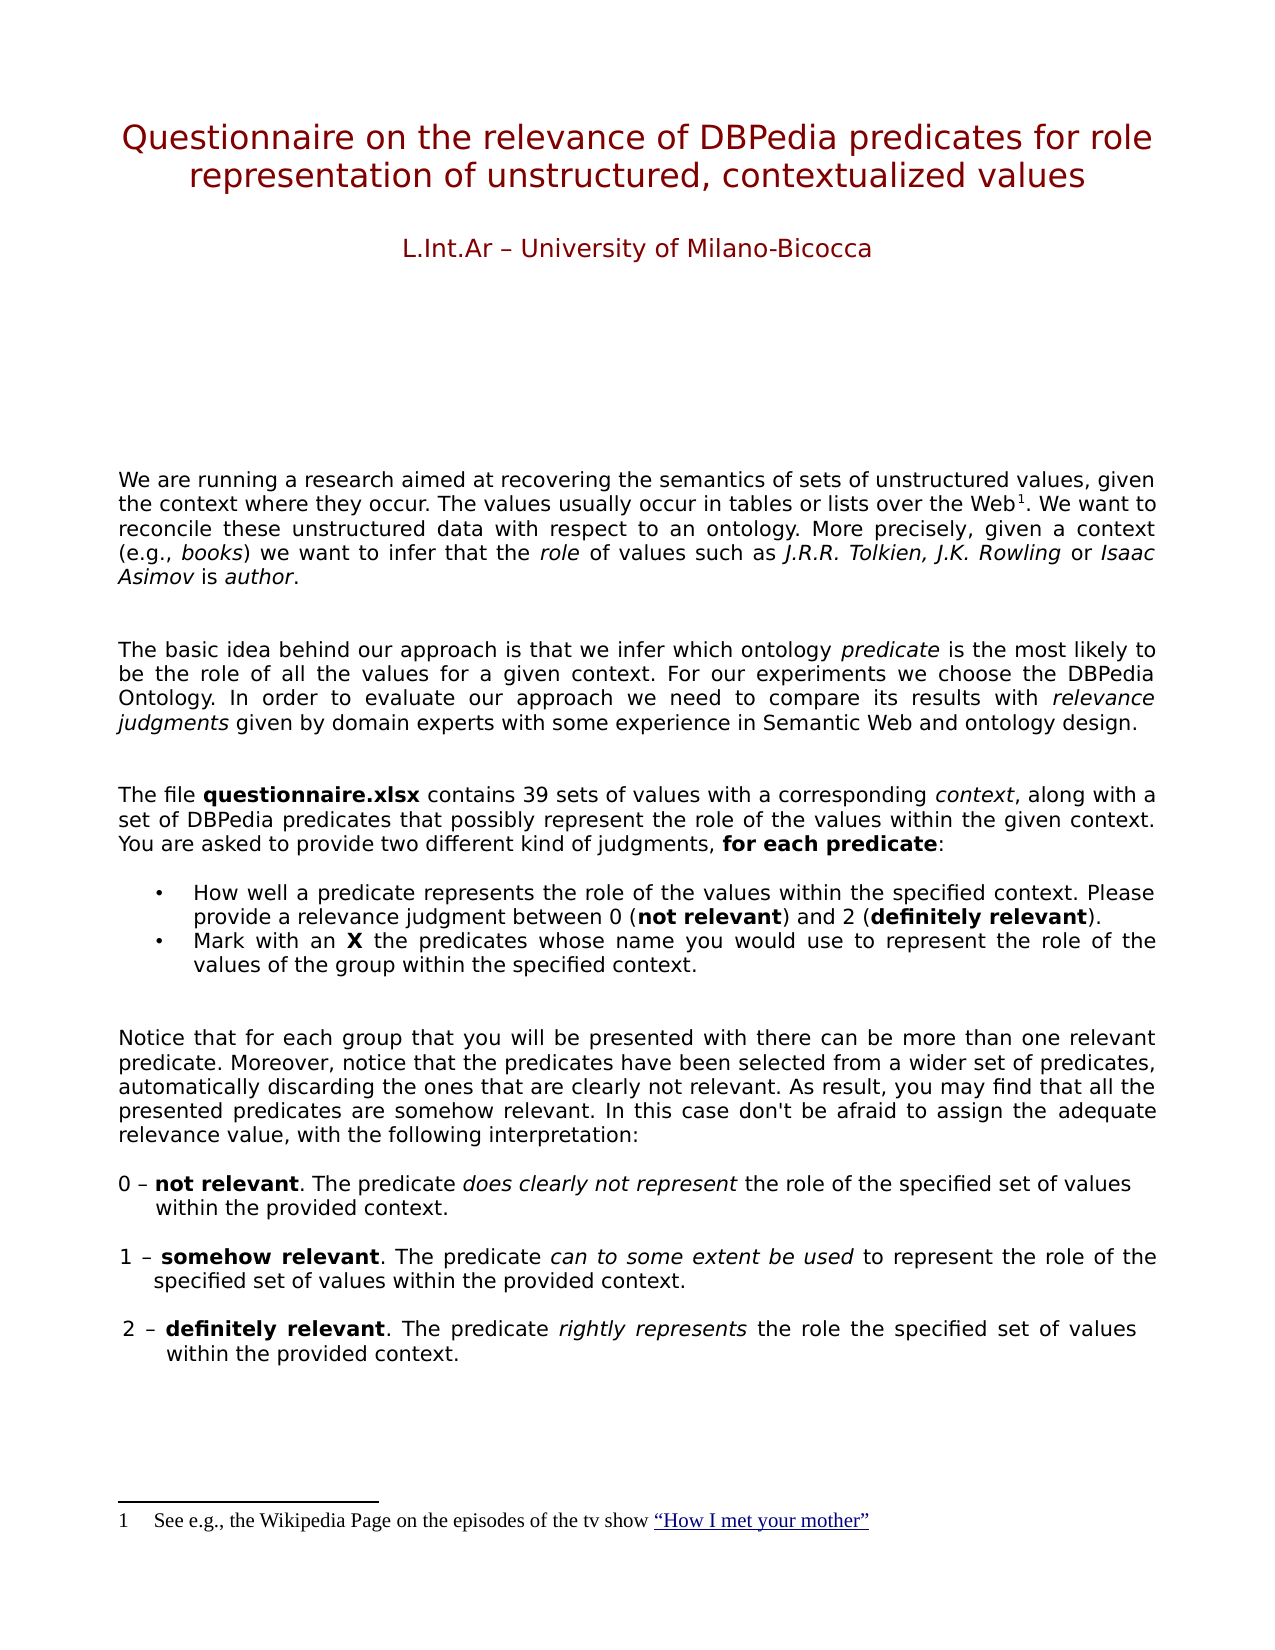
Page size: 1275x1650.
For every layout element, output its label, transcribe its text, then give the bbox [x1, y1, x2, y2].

list How well a predicate represents the role of the values within the specified context. Please provide a relevance judgment between 0 (not relevant) and 2 (definitely relevant). [156, 881, 1157, 929]
text L.Int.Ar – University of Milano-Bicocca [118, 235, 1157, 264]
text Questionnaire on the relevance of DBPedia predicates for role representation of unstructured, contextualized values [118, 118, 1157, 196]
text The basic idea behind our approach is that we infer which ontology predicate is the most likely to be the role of all the values for a given context. For our experiments we choose the DBPedia Ontology. In order to evaluate our approach we need to compare its results with relevance judgments given by domain experts with some experience in Semantic Web and ontology design. [118, 638, 1157, 735]
text 1 – somehow relevant. The predicate can to some extent be used to represent the role of the specified set of values within the provided context. [119, 1245, 1157, 1293]
list Mark with an X the predicates whose name you would use to represent the role of the values of the group within the specified context. [156, 929, 1157, 978]
text 0 – not relevant. The predicate does clearly not represent the role of the specified set of values within the provided context. [118, 1172, 1157, 1220]
text We are running a research aimed at recovering the semantics of sets of unstructured values, given the context where they occur. The values usually occur in tables or lists over the Web. We want to reconcile these unstructured data with respect to an ontology. More precisely, given a context (e.g., books) we want to infer that the role of values such as J.R.R. Tolkien, J.K. Rowling or Isaac Asimov is author. [118, 468, 1157, 589]
text The file questionnaire.xlsx contains 39 sets of values with a corresponding context, along with a set of DBPedia predicates that possibly represent the role of the values within the given context. You are asked to provide two different kind of judgments, for each predicate: [118, 783, 1157, 856]
list 2 – definitely relevant. The predicate rightly represents the role the specified set of values within the provided context. [92, 1317, 1157, 1366]
text Notice that for each group that you will be presented with there can be more than one relevant predicate. Moreover, notice that the predicates have been selected from a wider set of predicates, automatically discarding the ones that are clearly not relevant. As result, you may find that all the presented predicates are somehow relevant. In this case don't be afraid to assign the adequate relevance value, with the following interpretation: [118, 1026, 1157, 1148]
text See e.g., the Wikipedia Page on the episodes of the tv show “How I met your mother” [118, 1508, 1157, 1532]
